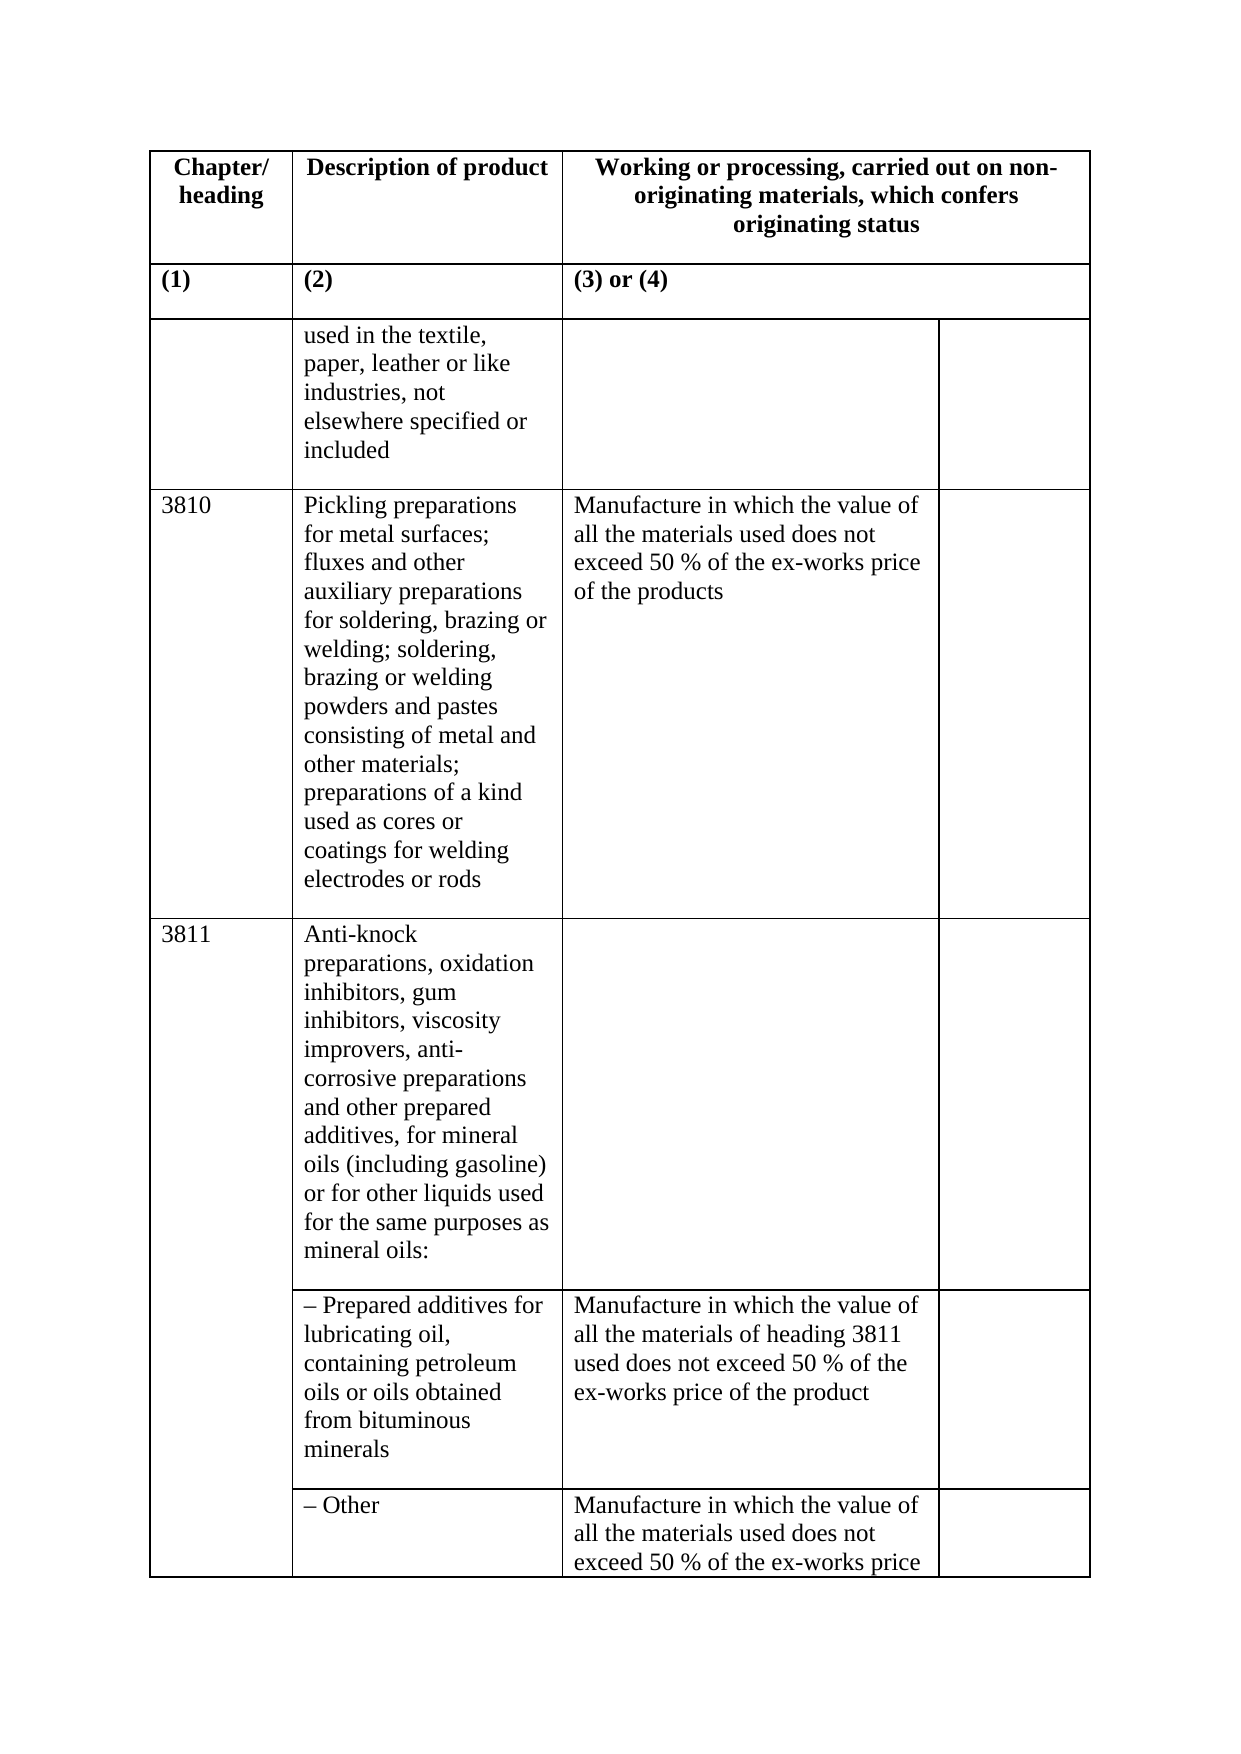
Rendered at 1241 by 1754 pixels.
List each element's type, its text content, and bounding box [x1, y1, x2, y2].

table_cell Anti-knock preparations, oxidation inhibitors, gum inhibitors, viscosity improvers, anti-corrosive preparations and other prepared additives, for mineral oils (including gasoline) or for other liquids used for the same purposes as mineral oils: [293, 919, 562, 1289]
table_cell – Prepared additives for lubricating oil, containing petroleum oils or oils obtained from bituminous minerals [293, 1291, 562, 1488]
table_cell [940, 919, 1089, 1289]
table_cell [940, 320, 1089, 488]
table_cell Manufacture in which the value of all the materials of heading 3811 used does not exceed 50 % of the ex-works price of the product [563, 1291, 938, 1488]
table_cell (2) [293, 265, 562, 318]
table_cell [151, 320, 292, 488]
table_cell [151, 1289, 292, 1488]
table_cell Manufacture in which the value of all the materials used does not exceed 50 % of the ex-works price of the products [563, 490, 938, 917]
table_cell [151, 1488, 292, 1576]
table_cell [940, 1291, 1089, 1488]
table_cell Pickling preparations for metal surfaces; fluxes and other auxiliary preparations for soldering, brazing or welding; soldering, brazing or welding powders and pastes consisting of metal and other materials; preparations of a kind used as cores or coatings for welding electrodes or rods [293, 490, 562, 917]
table_cell (1) [151, 265, 292, 318]
table_cell – Other [293, 1490, 562, 1576]
table_header Description of product [293, 152, 562, 263]
table_cell [563, 919, 938, 1289]
table_cell Manufacture in which the value of all the materials used does not exceed 50 % of the ex-works price [563, 1490, 938, 1576]
table_cell 3810 [151, 490, 292, 917]
table_cell [940, 1490, 1089, 1576]
table_header Working or processing, carried out on non-originating materials, which confers originating status [563, 152, 1089, 263]
table_cell [563, 320, 938, 488]
table_cell (3) or (4) [563, 265, 1089, 318]
table_cell used in the textile, paper, leather or like industries, not elsewhere specified or included [293, 320, 562, 488]
table_cell 3811 [151, 919, 292, 1289]
table_header Chapter/ heading [151, 152, 292, 263]
table_cell [940, 490, 1089, 917]
